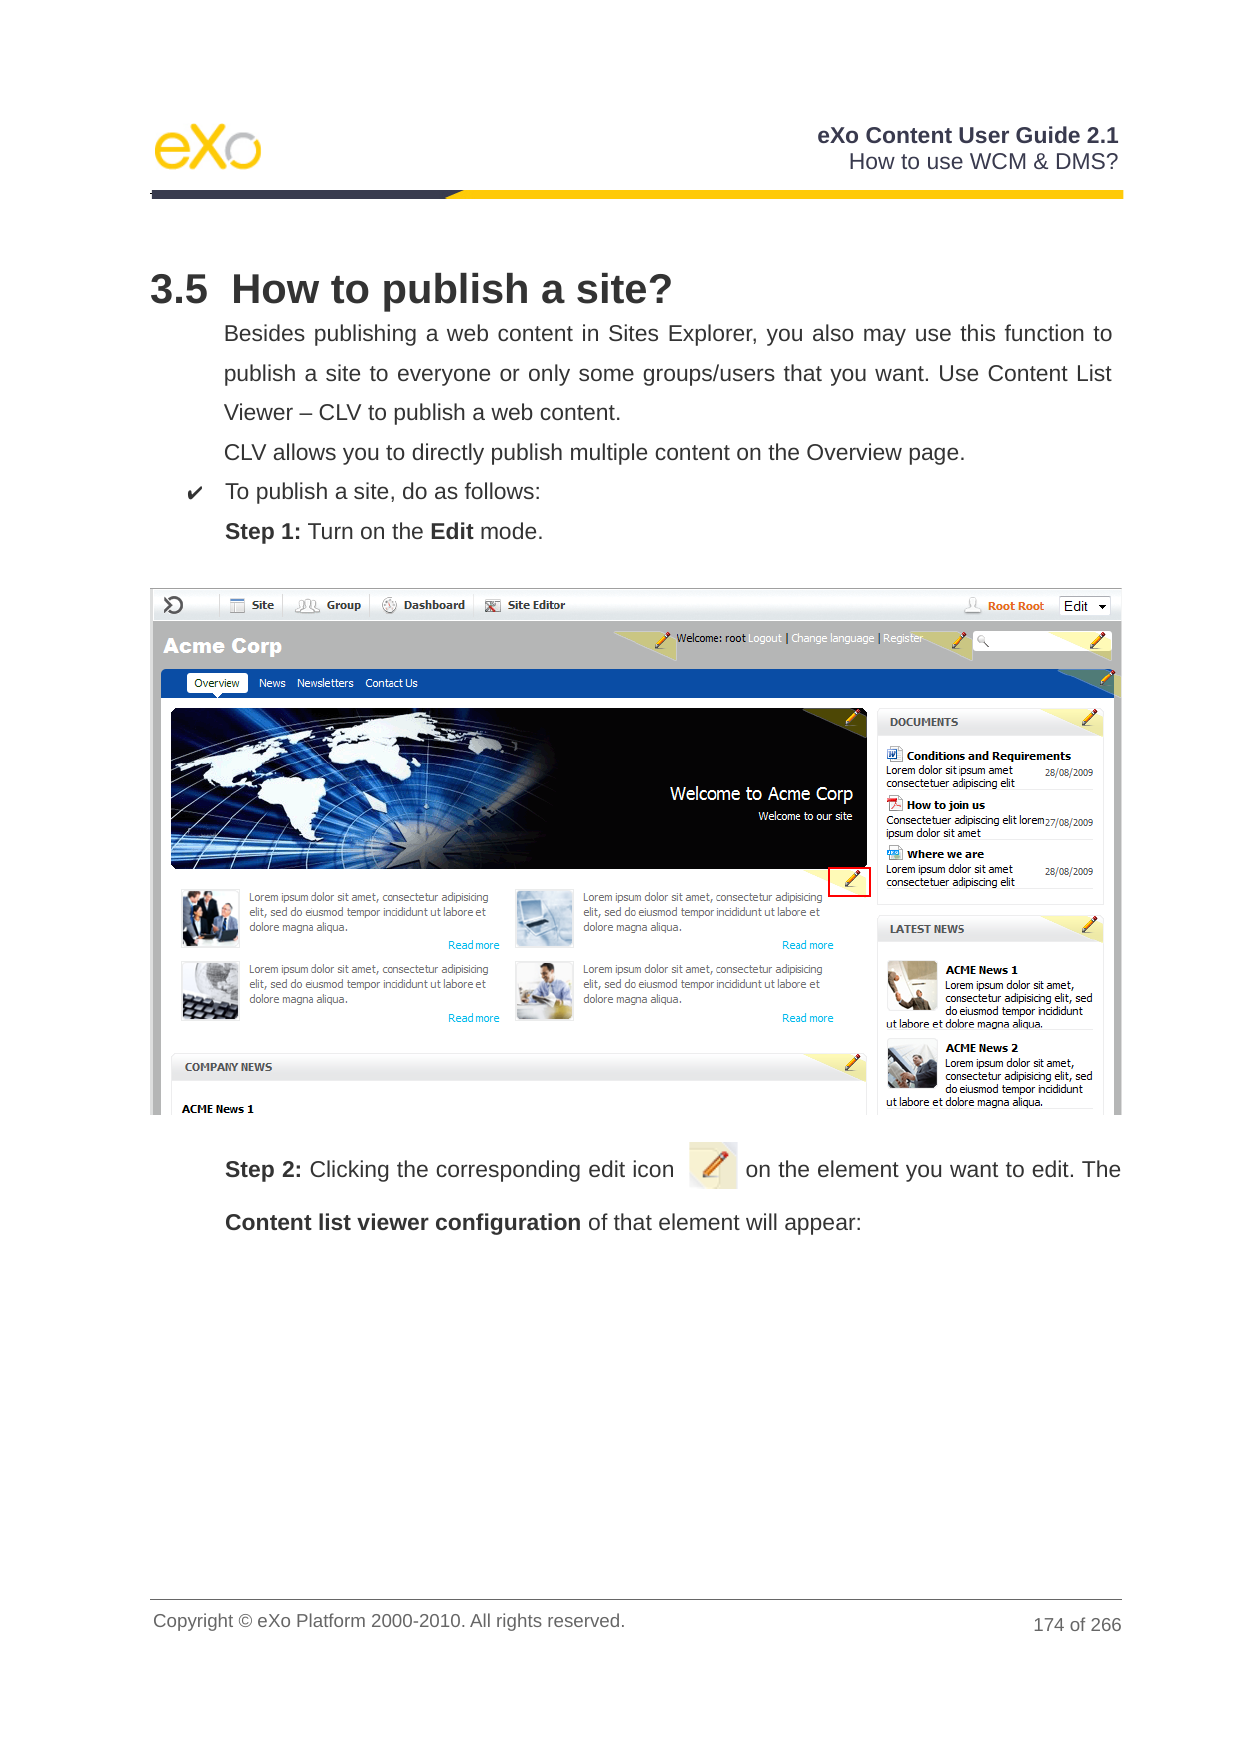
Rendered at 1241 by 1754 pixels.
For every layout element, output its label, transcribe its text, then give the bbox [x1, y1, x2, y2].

picture [150, 588, 1122, 1115]
list Step 2: Clicking the corresponding edit icon on the element you want to edit. The Content list viewer configuration of that element will appear: [187, 1135, 1122, 1235]
list To publish a site, do as follows: [187, 478, 1122, 504]
picture [151, 190, 1124, 199]
list Step 1: Turn on the Edit mode. [187, 518, 1122, 544]
subtitle How to publish a site? [150, 265, 1122, 313]
picture [155, 123, 262, 170]
text Besides publishing a web content in Sites Explorer, you also may use this function to publish a site to everyone or only some groups/users that you want. Use Content List Viewer – CLV to publish a web content. [150, 320, 1122, 426]
picture [689, 1142, 738, 1189]
text CLV allows you to directly publish multiple content on the Overview page. [150, 439, 1122, 465]
